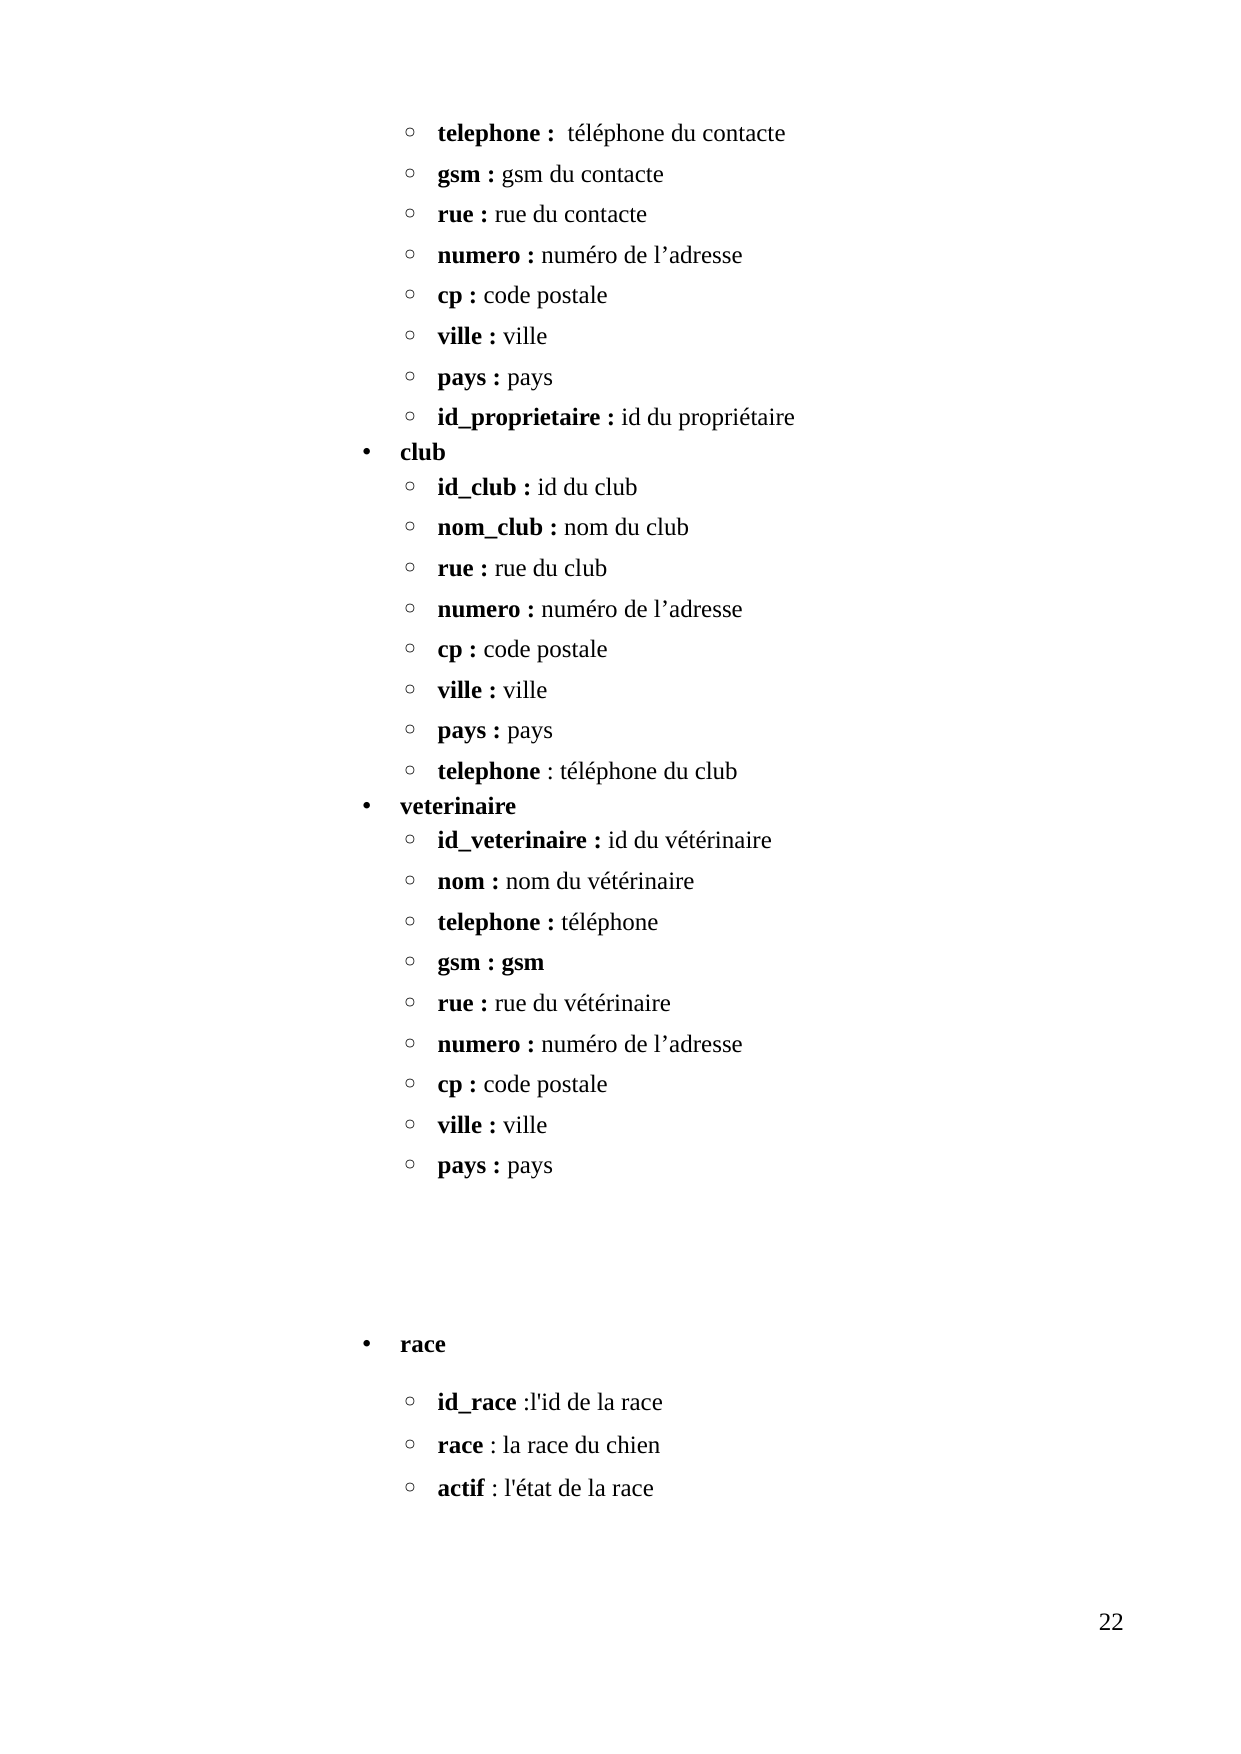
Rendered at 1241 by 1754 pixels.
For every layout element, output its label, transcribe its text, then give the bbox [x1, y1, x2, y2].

list ville : ville [400, 321, 1123, 350]
list pays : pays [400, 362, 1123, 391]
list nom : nom du vétérinaire [400, 866, 1123, 895]
list pays : pays [400, 716, 1123, 744]
list rue : rue du vétérinaire [400, 988, 1123, 1017]
list id_club : id du club [400, 472, 1123, 501]
list club [362, 437, 1123, 466]
list pays : pays [400, 1151, 1123, 1179]
list race [362, 1329, 1123, 1358]
list rue : rue du club [400, 553, 1123, 582]
list id_proprietaire : id du propriétaire [400, 402, 1123, 431]
list nom_club : nom du club [400, 512, 1123, 541]
list cp : code postale [400, 281, 1123, 309]
list gsm : gsm [400, 947, 1123, 976]
list numero : numéro de l’adresse [400, 1029, 1123, 1057]
list veterinaire [362, 791, 1123, 820]
list gsm : gsm du contacte [400, 159, 1123, 187]
list telephone : téléphone du contacte [400, 118, 1123, 147]
list numero : numéro de l’adresse [400, 594, 1123, 622]
list rue : rue du contacte [400, 199, 1123, 228]
list telephone : téléphone du club [400, 756, 1123, 785]
list telephone : téléphone [400, 907, 1123, 936]
list numero : numéro de l’adresse [400, 240, 1123, 269]
list actif : l'état de la race [400, 1473, 1123, 1502]
list ville : ville [400, 1110, 1123, 1139]
list cp : code postale [400, 634, 1123, 663]
list cp : code postale [400, 1069, 1123, 1098]
list id_veterinaire : id du vétérinaire [400, 826, 1123, 854]
list race : la race du chien [400, 1430, 1123, 1458]
list id_race :l'id de la race [400, 1387, 1123, 1415]
list ville : ville [400, 675, 1123, 704]
